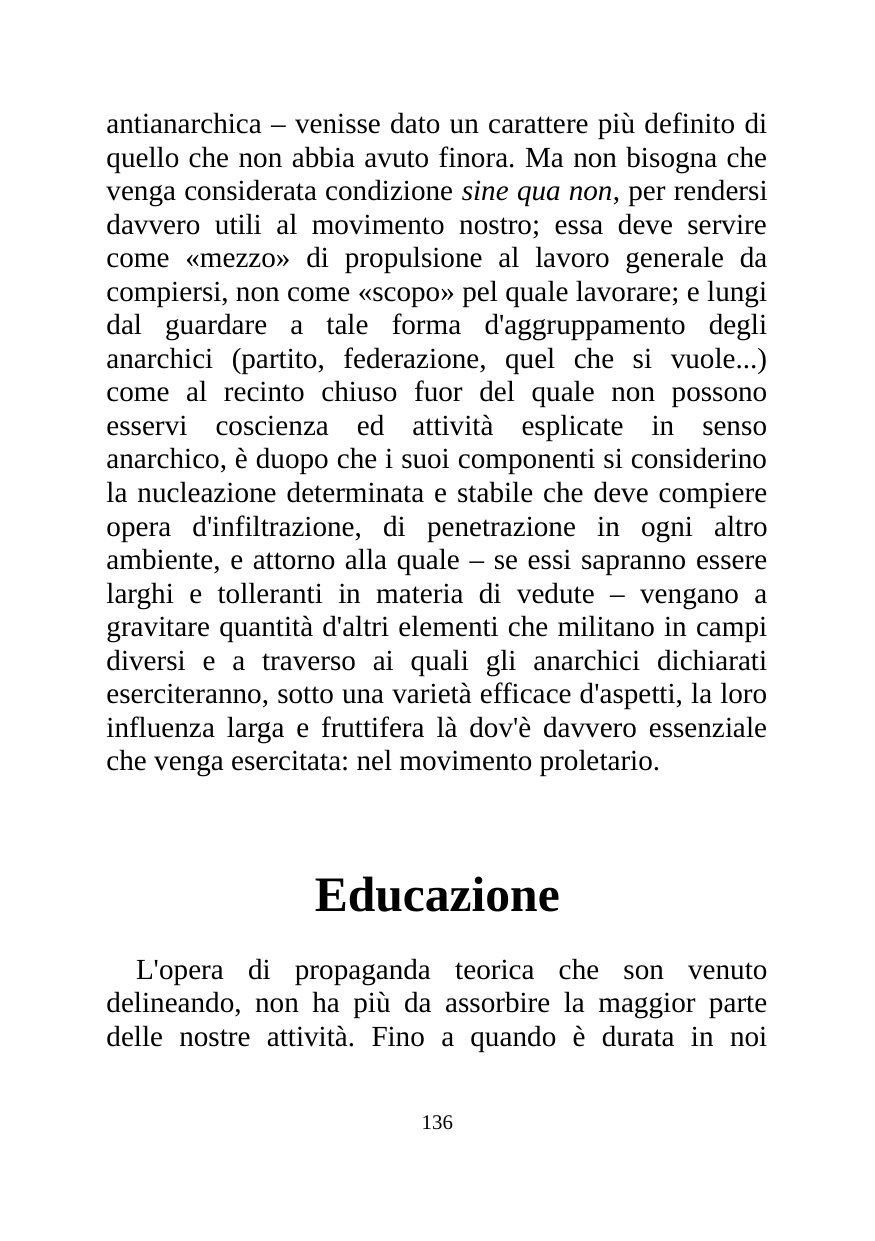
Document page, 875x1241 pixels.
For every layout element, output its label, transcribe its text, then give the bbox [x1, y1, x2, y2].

text L'opera di propaganda teorica che son venuto delineando, non ha più da assorbire la maggior parte delle nostre attività. Fino a quando è durata in noi [106, 952, 768, 1053]
text antianarchica – venisse dato un carattere più definito di quello che non abbia avuto finora. Ma non bisogna che venga considerata condizione sine qua non, per rendersi davvero utili al movimento nostro; essa deve servire come «mezzo» di propulsione al lavoro generale da compiersi, non come «scopo» pel quale lavorare; e lungi dal guardare a tale forma d'aggruppamento degli anarchici (partito, federazione, quel che si vuole...) come al recinto chiuso fuor del quale non possono esservi coscienza ed attività esplicate in senso anarchico, è duopo che i suoi componenti si considerino la nucleazione determinata e stabile che deve compiere opera d'infiltrazione, di penetrazione in ogni altro ambiente, e attorno alla quale – se essi sapranno essere larghi e tolleranti in materia di vedute – vengano a gravitare quantità d'altri elementi che militano in campi diversi e a traverso ai quali gli anarchici dichiarati eserciteranno, sotto una varietà efficace d'aspetti, la loro influenza larga e fruttifera là dov'è davvero essenziale che venga esercitata: nel movimento proletario. [106, 106, 768, 777]
subtitle Educazione [106, 866, 768, 923]
